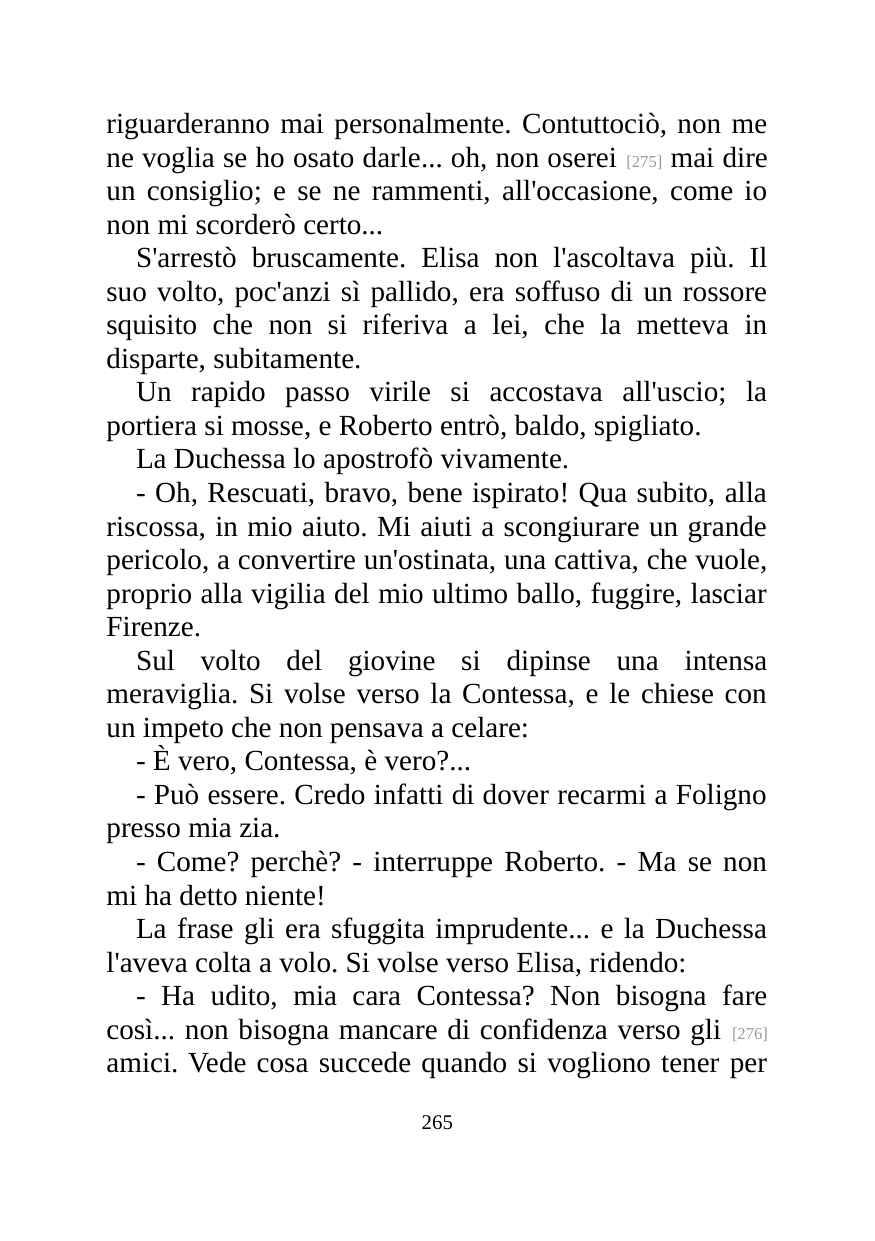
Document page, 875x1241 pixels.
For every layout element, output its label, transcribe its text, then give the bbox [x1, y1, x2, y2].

text Sul volto del giovine si dipinse una intensa meraviglia. Si volse verso la Contessa, e le chiese con un impeto che non pensava a celare: [106, 643, 768, 743]
text - Può essere. Credo infatti di dover recarmi a Foligno presso mia zia. [106, 777, 768, 844]
text S'arrestò bruscamente. Elisa non l'ascoltava più. Il suo volto, poc'anzi sì pallido, era soffuso di un rossore squisito che non si riferiva a lei, che la metteva in disparte, subitamente. [106, 240, 768, 374]
text La frase gli era sfuggita imprudente... e la Duchessa l'aveva colta a volo. Si volse verso Elisa, ridendo: [106, 911, 768, 978]
text Un rapido passo virile si accostava all'uscio; la portiera si mosse, e Roberto entrò, baldo, spigliato. [106, 374, 768, 442]
text - Oh, Rescuati, bravo, bene ispirato! Qua subito, alla riscossa, in mio aiuto. Mi aiuti a scongiurare un grande pericolo, a convertire un'ostinata, una cattiva, che vuole, proprio alla vigilia del mio ultimo ballo, fuggire, lasciar Firenze. [106, 475, 768, 643]
text riguarderanno mai personalmente. Contuttociò, non me ne voglia se ho osato darle... oh, non oserei [275] mai dire un consiglio; e se ne rammenti, all'occasione, come io non mi scorderò certo... [106, 106, 768, 240]
text - Come? perchè? - interruppe Roberto. - Ma se non mi ha detto niente! [106, 844, 768, 911]
text - Ha udito, mia cara Contessa? Non bisogna fare così... non bisogna mancare di confidenza verso gli [276] amici. Vede cosa succede quando si vogliono tener per [106, 978, 768, 1079]
text - È vero, Contessa, è vero?... [106, 743, 768, 777]
text La Duchessa lo apostrofò vivamente. [106, 442, 768, 475]
